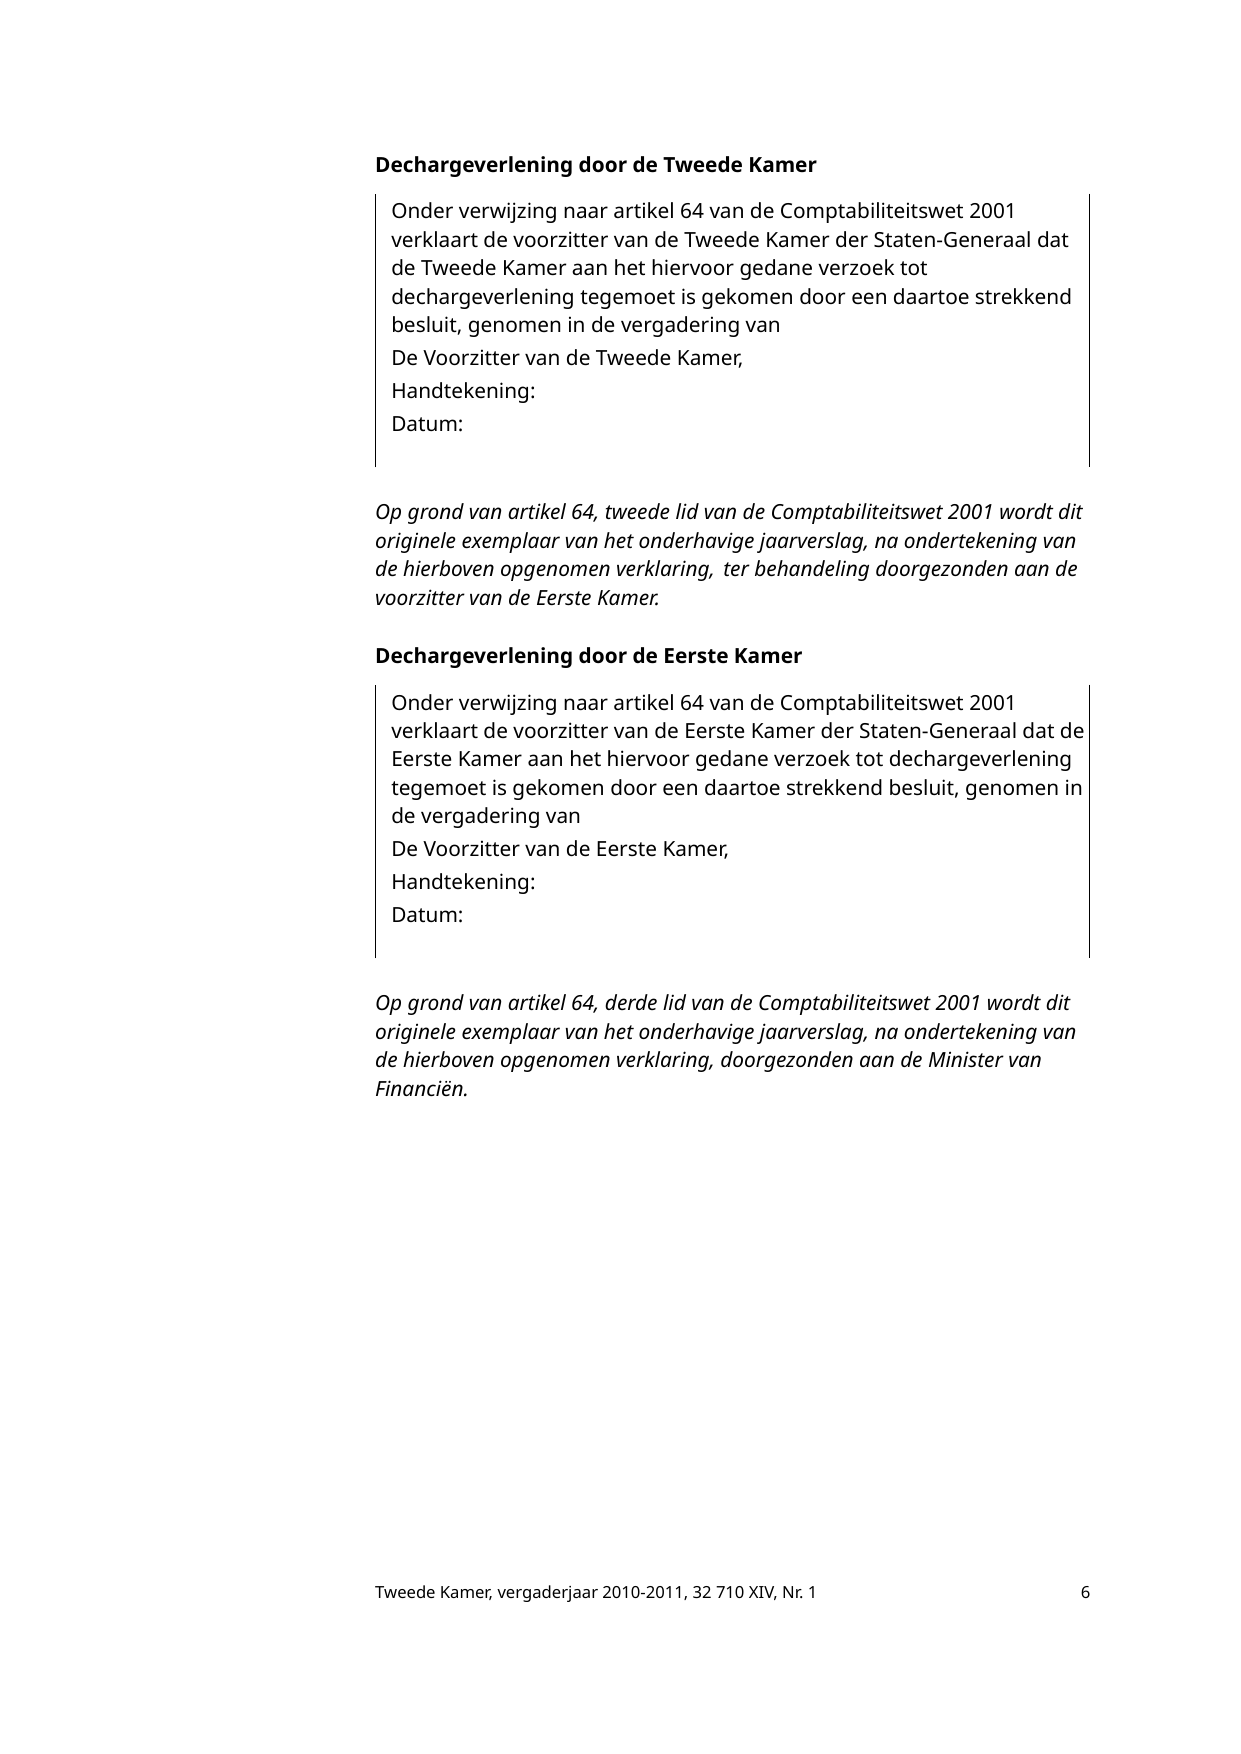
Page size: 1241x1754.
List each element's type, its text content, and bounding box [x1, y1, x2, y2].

text Dechargeverlening door de Eerste Kamer [375, 641, 1090, 669]
text Op grond van artikel 64, derde lid van de Comptabiliteitswet 2001 wordt dit originele exemplaar van het onderhavige jaarverslag, na ondertekening van de hierboven opgenomen verklaring, doorgezonden aan de Minister van Financiën. [375, 988, 1090, 1102]
text Onder verwijzing naar artikel 64 van de Comptabiliteitswet 2001 verklaart de voorzitter van de Tweede Kamer der Staten-Generaal dat de Tweede Kamer aan het hiervoor gedane verzoek tot dechargeverlening tegemoet is gekomen door een daartoe strekkend besluit, genomen in de vergadering van [375, 193, 1089, 339]
text Dechargeverlening door de Tweede Kamer [375, 150, 1090, 178]
text Op grond van artikel 64, tweede lid van de Comptabiliteitswet 2001 wordt dit originele exemplaar van het onderhavige jaarverslag, na ondertekening van de hierboven opgenomen verklaring, ter behandeling doorgezonden aan de voorzitter van de Eerste Kamer. [375, 497, 1090, 611]
text Datum: [376, 406, 1089, 467]
text De Voorzitter van de Tweede Kamer, [376, 340, 1089, 372]
text De Voorzitter van de Eerste Kamer, [376, 831, 1089, 863]
text Datum: [376, 897, 1089, 958]
text Handtekening: [376, 373, 1089, 404]
text Onder verwijzing naar artikel 64 van de Comptabiliteitswet 2001 verklaart de voorzitter van de Eerste Kamer der Staten-Generaal dat de Eerste Kamer aan het hiervoor gedane verzoek tot dechargeverlening tegemoet is gekomen door een daartoe strekkend besluit, genomen in de vergadering van [375, 684, 1089, 830]
text Handtekening: [376, 864, 1089, 896]
